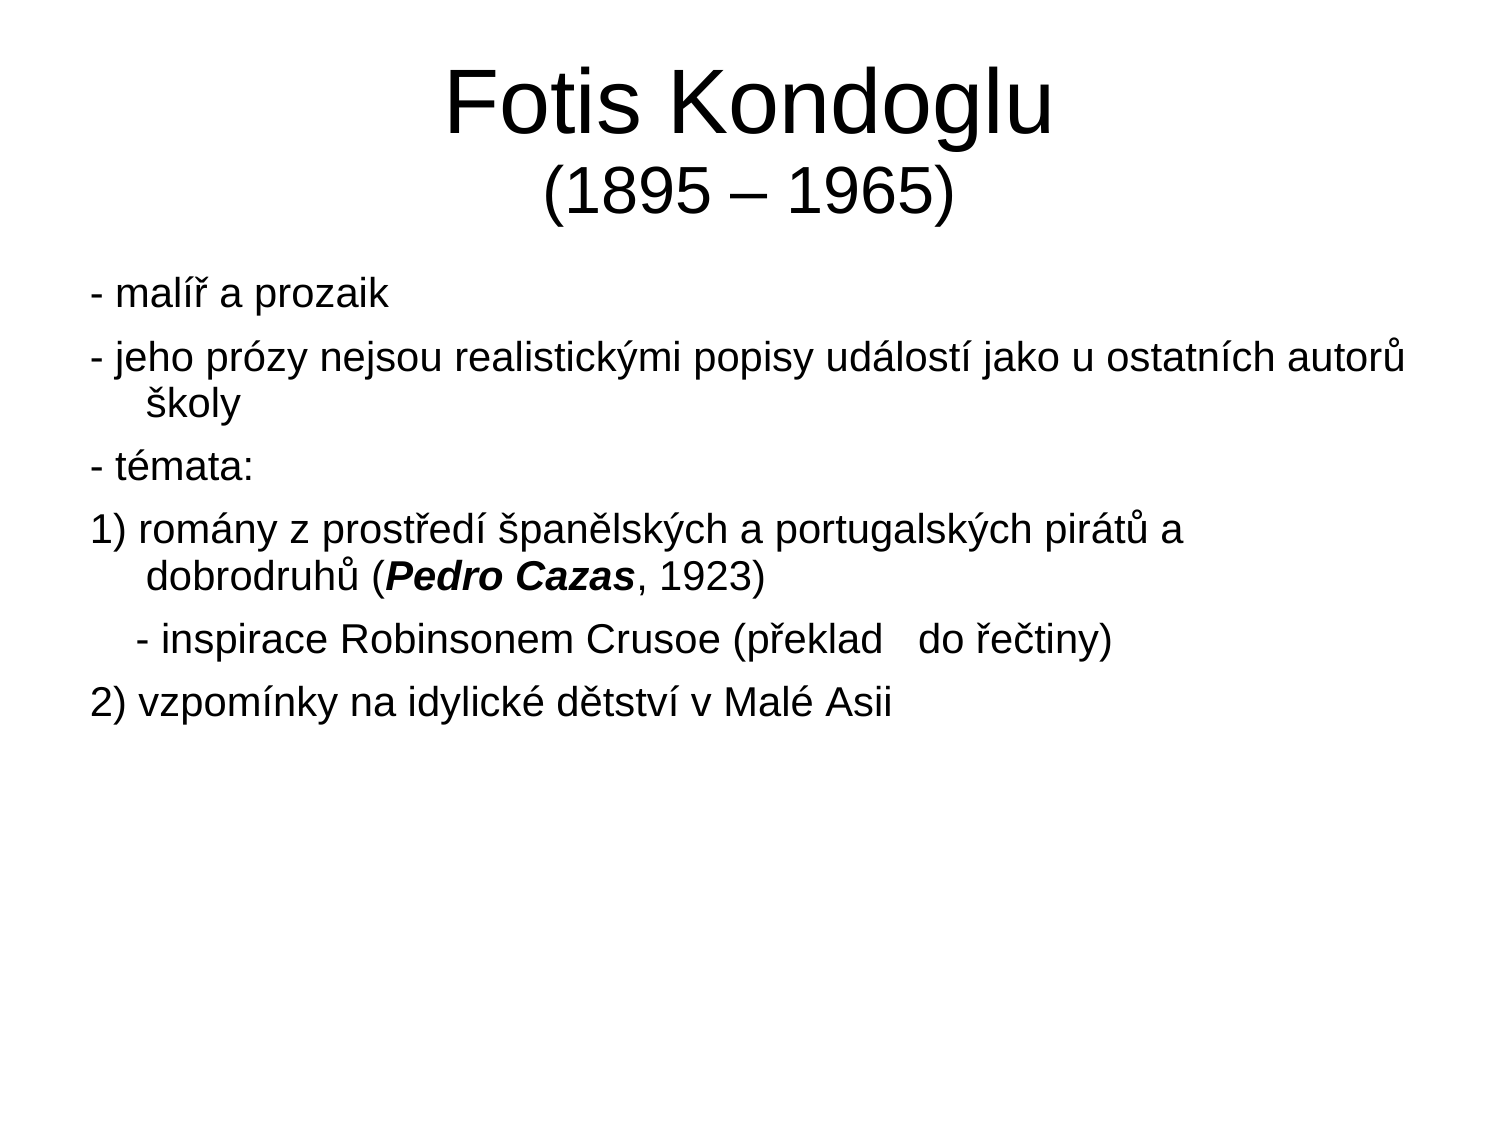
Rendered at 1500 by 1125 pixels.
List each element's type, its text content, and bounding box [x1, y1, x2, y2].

list - malíř a prozaik - jeho prózy nejsou realistickými popisy událostí jako u ostatních autorů školy - témata: 1) romány z prostředí španělských a portugalských pirátů a dobrodruhů (Pedro Cazas, 1923) - inspirace Robinsonem Crusoe (překlad do řečtiny) 2) vzpomínky na idylické dětství v Malé Asii [74, 262, 1425, 1005]
title Fotis Kondoglu (1895 – 1965) [74, 20, 1425, 257]
